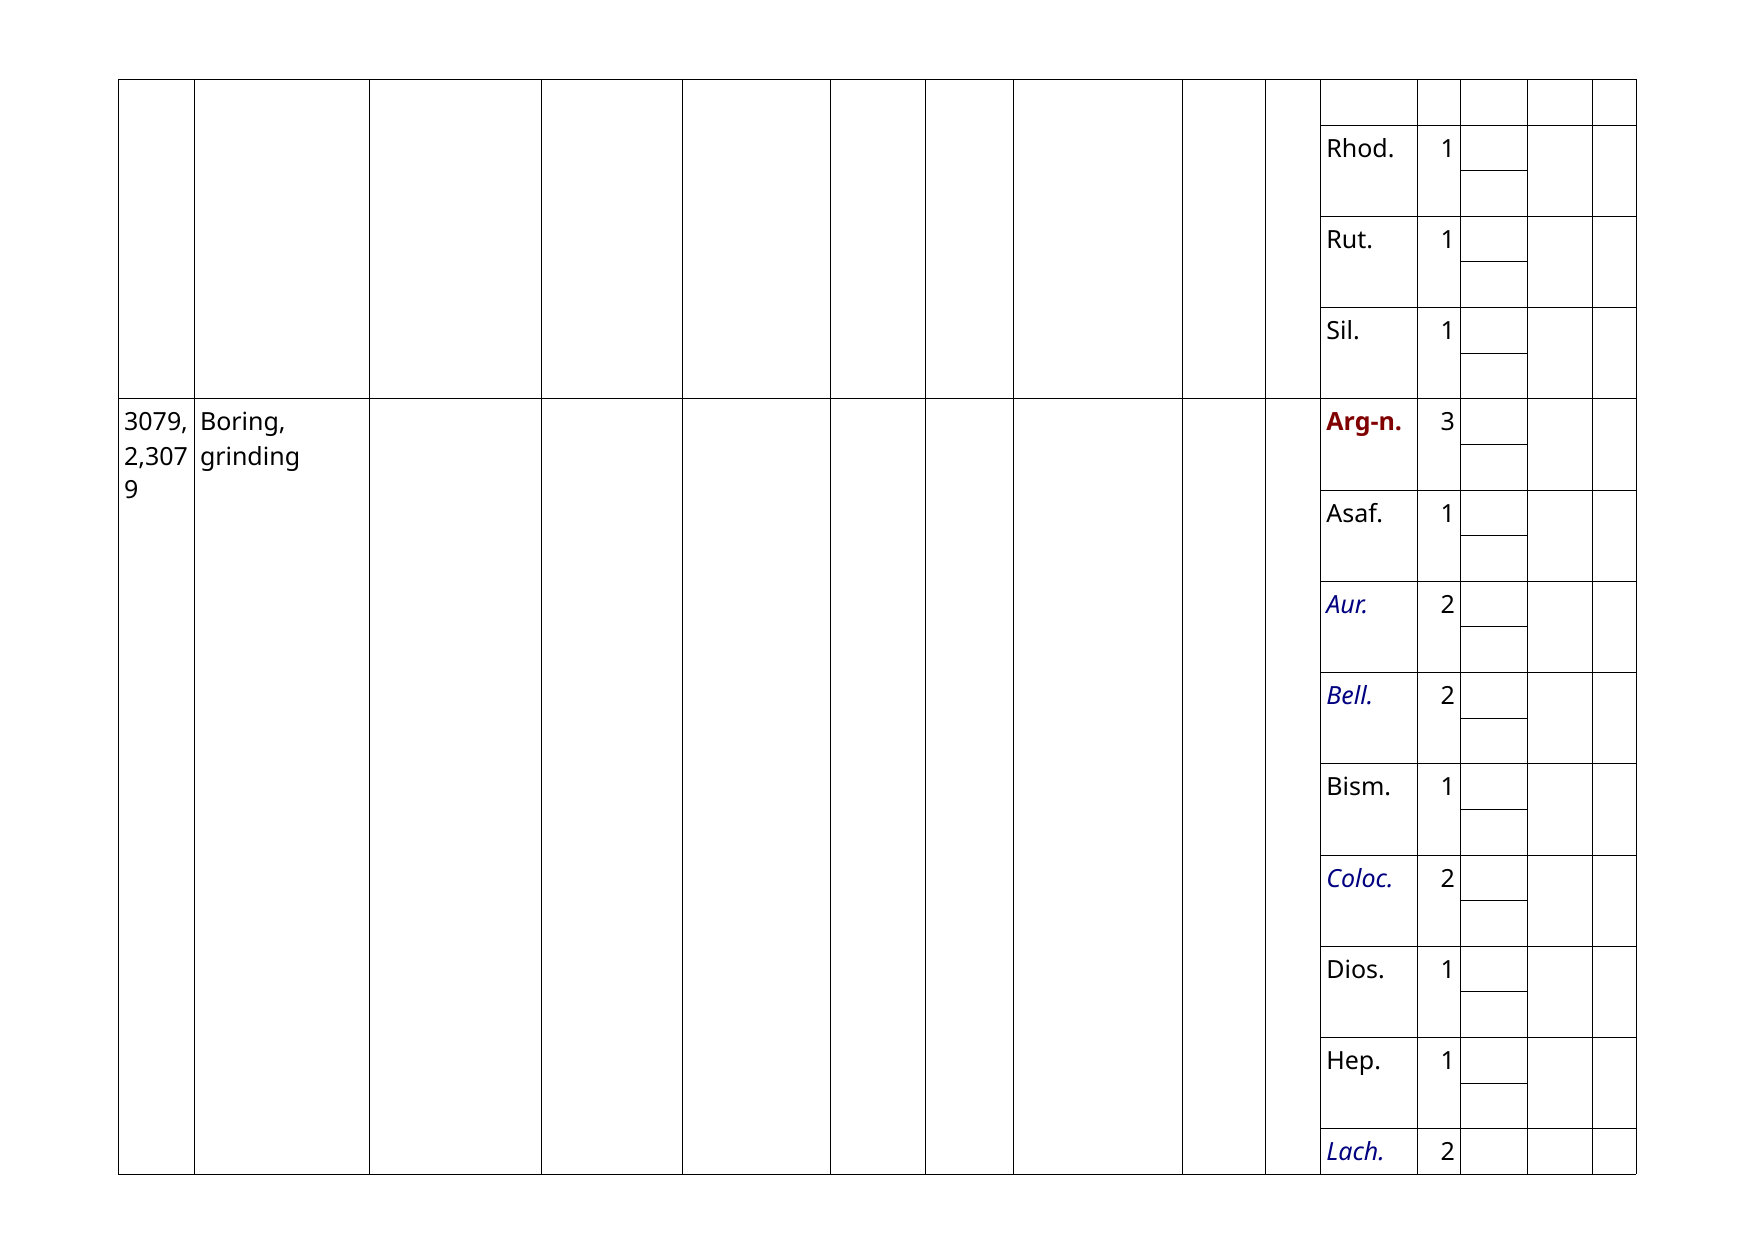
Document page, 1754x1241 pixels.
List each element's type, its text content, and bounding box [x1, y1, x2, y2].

table_cell [1593, 582, 1636, 672]
table_cell [1593, 673, 1636, 763]
table_cell 1 [1418, 764, 1460, 854]
table_cell [1528, 399, 1592, 489]
table_cell Aur. [1321, 582, 1417, 672]
table_cell [1593, 947, 1636, 1037]
table_cell [1461, 217, 1527, 261]
table_cell [1461, 1084, 1527, 1128]
table_cell [1528, 673, 1592, 763]
table_cell [370, 80, 541, 398]
table_cell [1461, 126, 1527, 170]
table_cell [1593, 1038, 1636, 1128]
table_cell Rut. [1321, 217, 1417, 307]
table_cell 1 [1418, 491, 1460, 581]
table_cell Boring, grinding [195, 399, 369, 1174]
table_cell [683, 399, 830, 1174]
table_cell [1461, 491, 1527, 535]
table_cell [831, 399, 925, 1174]
table_cell [542, 80, 682, 398]
table_cell 2 [1418, 582, 1460, 672]
table_cell [1593, 399, 1636, 489]
table_cell [1461, 354, 1527, 398]
table_cell [1528, 1129, 1592, 1174]
table_cell Asaf. [1321, 491, 1417, 581]
table_cell [1461, 810, 1527, 854]
table_cell [1461, 171, 1527, 216]
table_cell Arg-n. [1321, 399, 1417, 489]
table_cell [1528, 582, 1592, 672]
table_cell [195, 80, 369, 398]
table_cell [1266, 80, 1320, 398]
table_cell [1461, 536, 1527, 581]
table_cell [1528, 491, 1592, 581]
table_cell [542, 399, 682, 1174]
table_cell [1593, 308, 1636, 398]
table_cell [1528, 856, 1592, 946]
table_cell [1528, 764, 1592, 854]
table_cell [1461, 399, 1527, 444]
table_cell [1528, 308, 1592, 398]
table_cell [1266, 399, 1320, 1174]
table_cell Coloc. [1321, 856, 1417, 946]
table_cell [1461, 947, 1527, 991]
table_cell [1321, 80, 1417, 124]
table_cell [1461, 1129, 1527, 1174]
table_cell [1461, 262, 1527, 307]
table_cell [926, 80, 1013, 398]
table_cell [119, 80, 194, 398]
table_cell [1528, 126, 1592, 216]
table_cell [1461, 901, 1527, 946]
table_cell [1528, 217, 1592, 307]
table_cell [1014, 399, 1182, 1174]
table_cell Dios. [1321, 947, 1417, 1037]
table_cell Bell. [1321, 673, 1417, 763]
table_cell 3 [1418, 399, 1460, 489]
table_cell 1 [1418, 217, 1460, 307]
table_cell 1 [1418, 308, 1460, 398]
table_cell Lach. [1321, 1129, 1417, 1174]
table_cell [1461, 992, 1527, 1037]
table_cell [1418, 80, 1460, 124]
table_cell 2 [1418, 673, 1460, 763]
table_cell Sil. [1321, 308, 1417, 398]
table_cell [1014, 80, 1182, 398]
table_cell [1593, 80, 1636, 124]
table_cell 1 [1418, 1038, 1460, 1128]
table_cell [1461, 582, 1527, 626]
table_cell [1183, 80, 1265, 398]
table_cell Bism. [1321, 764, 1417, 854]
table_cell [370, 399, 541, 1174]
table_cell 2 [1418, 1129, 1460, 1174]
table_cell [1461, 308, 1527, 353]
table_cell [1528, 80, 1592, 124]
table_cell [1461, 1038, 1527, 1083]
table_cell [683, 80, 830, 398]
table_cell [1461, 856, 1527, 900]
table_cell [1593, 764, 1636, 854]
table_cell Rhod. [1321, 126, 1417, 216]
table_cell 3079,2,3079 [119, 399, 194, 1174]
table_cell [1461, 627, 1527, 672]
table_cell 1 [1418, 947, 1460, 1037]
table_cell [1183, 399, 1265, 1174]
table_cell [1461, 764, 1527, 809]
table_cell 1 [1418, 126, 1460, 216]
table_cell [926, 399, 1013, 1174]
table_cell [1461, 80, 1527, 124]
table_cell [1593, 856, 1636, 946]
table_cell [1528, 1038, 1592, 1128]
table_cell 2 [1418, 856, 1460, 946]
table_cell [1461, 673, 1527, 718]
table_cell Hep. [1321, 1038, 1417, 1128]
table_cell [1461, 719, 1527, 763]
table_cell [1593, 1129, 1636, 1174]
table_cell [1593, 491, 1636, 581]
table_cell [1593, 126, 1636, 216]
table_cell [1593, 217, 1636, 307]
table_cell [1528, 947, 1592, 1037]
table_cell [1461, 445, 1527, 489]
table_cell [831, 80, 925, 398]
